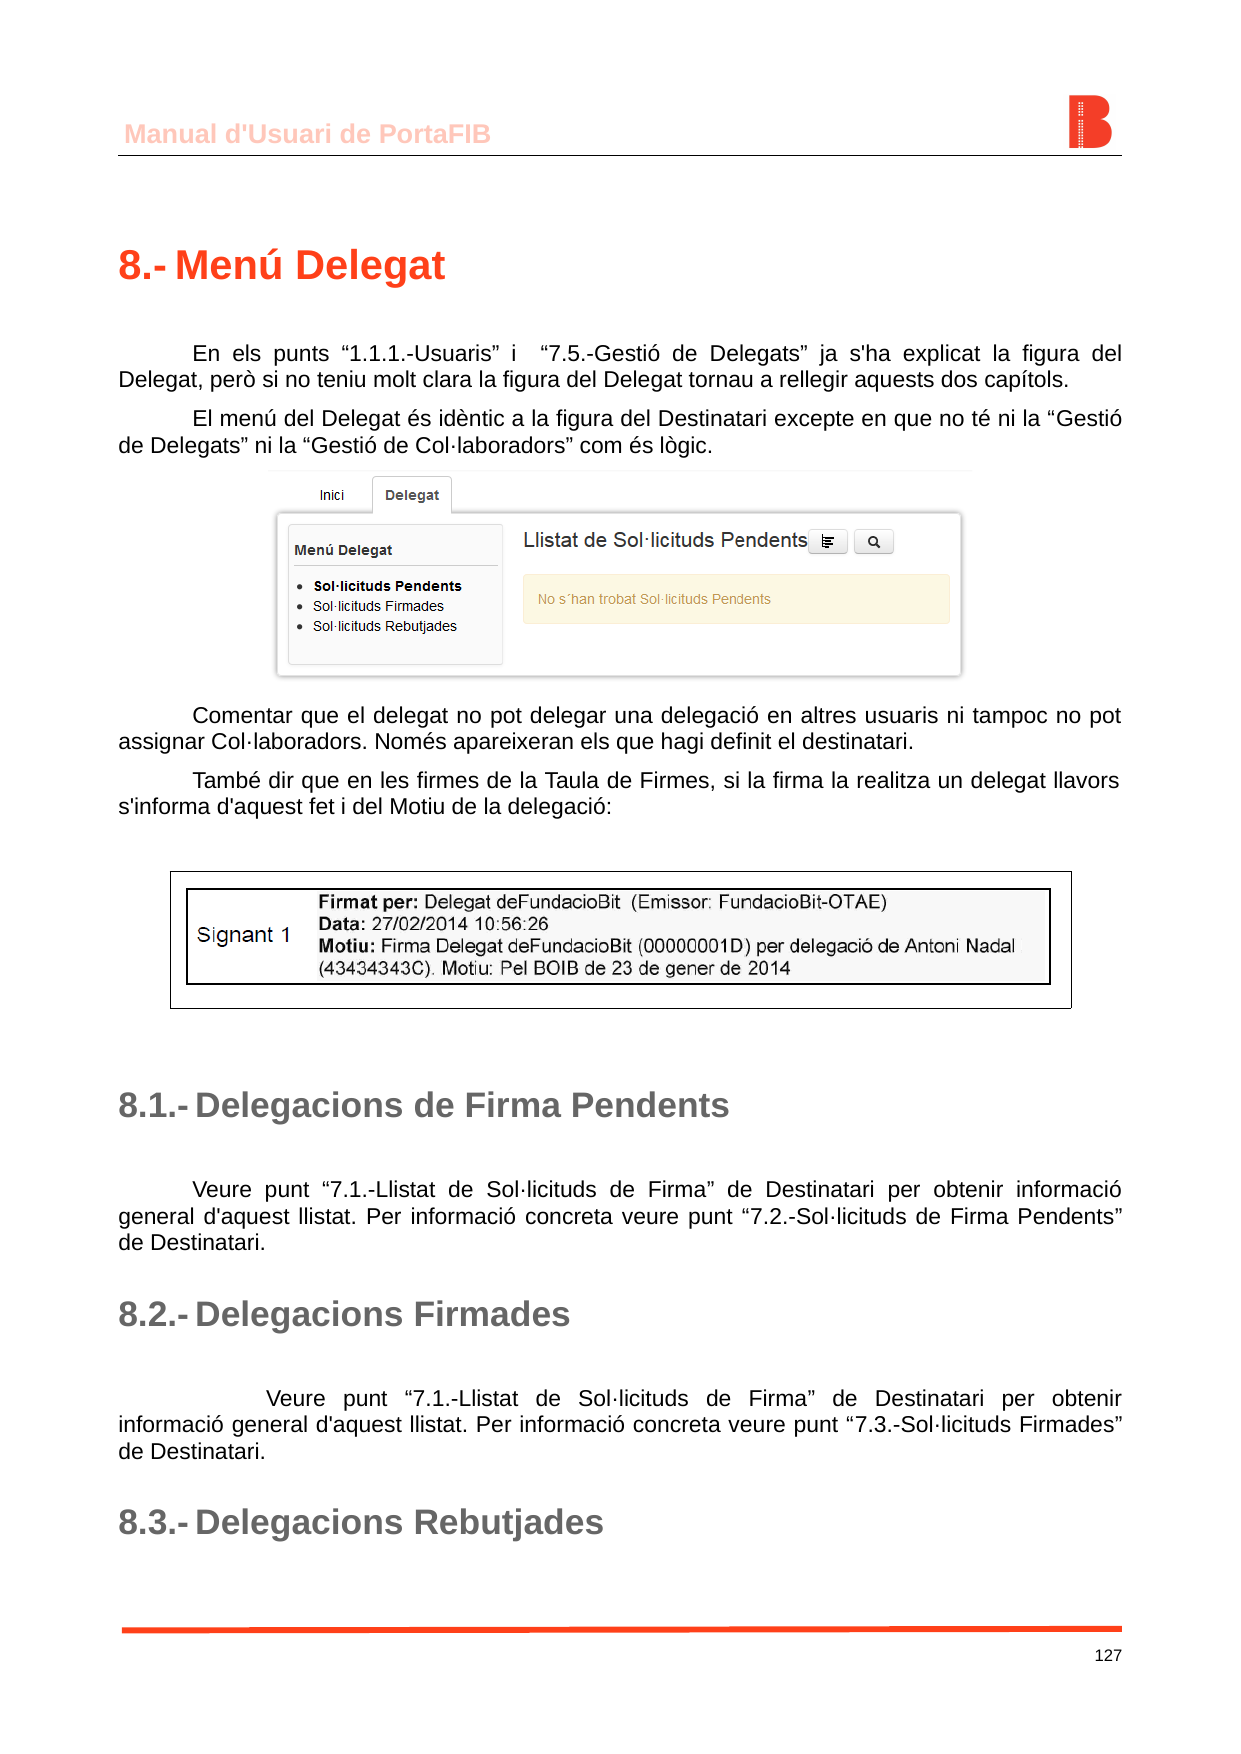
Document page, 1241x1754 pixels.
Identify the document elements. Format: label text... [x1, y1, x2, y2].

picture [268, 470, 973, 690]
text Veure punt “7.1.-Llistat de Sol·licituds de Firma” de Destinatari per obtenir informació general d'aquest llistat. Per informació concreta veure punt “7.3.-Sol·licituds Firmades” de Destinatari. [118, 1385, 1122, 1464]
picture [1063, 94, 1117, 150]
subtitle Delegacions Rebutjades [118, 1501, 1122, 1542]
subtitle Menú Delegat [118, 241, 1122, 289]
text Veure punt “7.1.-Llistat de Sol·licituds de Firma” de Destinatari per obtenir informació general d'aquest llistat. Per informació concreta veure punt “7.2.-Sol·licituds de Firma Pendents” de Destinatari. [118, 1176, 1122, 1255]
subtitle Delegacions Firmades [118, 1293, 1122, 1333]
text El menú del Delegat és idèntic a la figura del Destinatari excepte en que no té ni la “Gestió de Delegats” ni la “Gestió de Col·laboradors” com és lògic. [118, 405, 1122, 458]
text Comentar que el delegat no pot delegar una delegació en altres usuaris ni tampoc no pot assignar Col·laboradors. Només apareixeran els que hagi definit el destinatari. [118, 702, 1122, 754]
text En els punts “1.1.1.-Usuaris” i “7.5.-Gestió de Delegats” ja s'ha explicat la figura del Delegat, però si no teniu molt clara la figura del Delegat tornau a rellegir aquests dos capítols. [118, 340, 1122, 393]
picture [172, 873, 1068, 1005]
subtitle Delegacions de Firma Pendents [118, 1084, 1122, 1125]
text També dir que en les firmes de la Taula de Firmes, si la firma la realitza un delegat llavors s'informa d'aquest fet i del Motiu de la delegació: [118, 767, 1122, 819]
